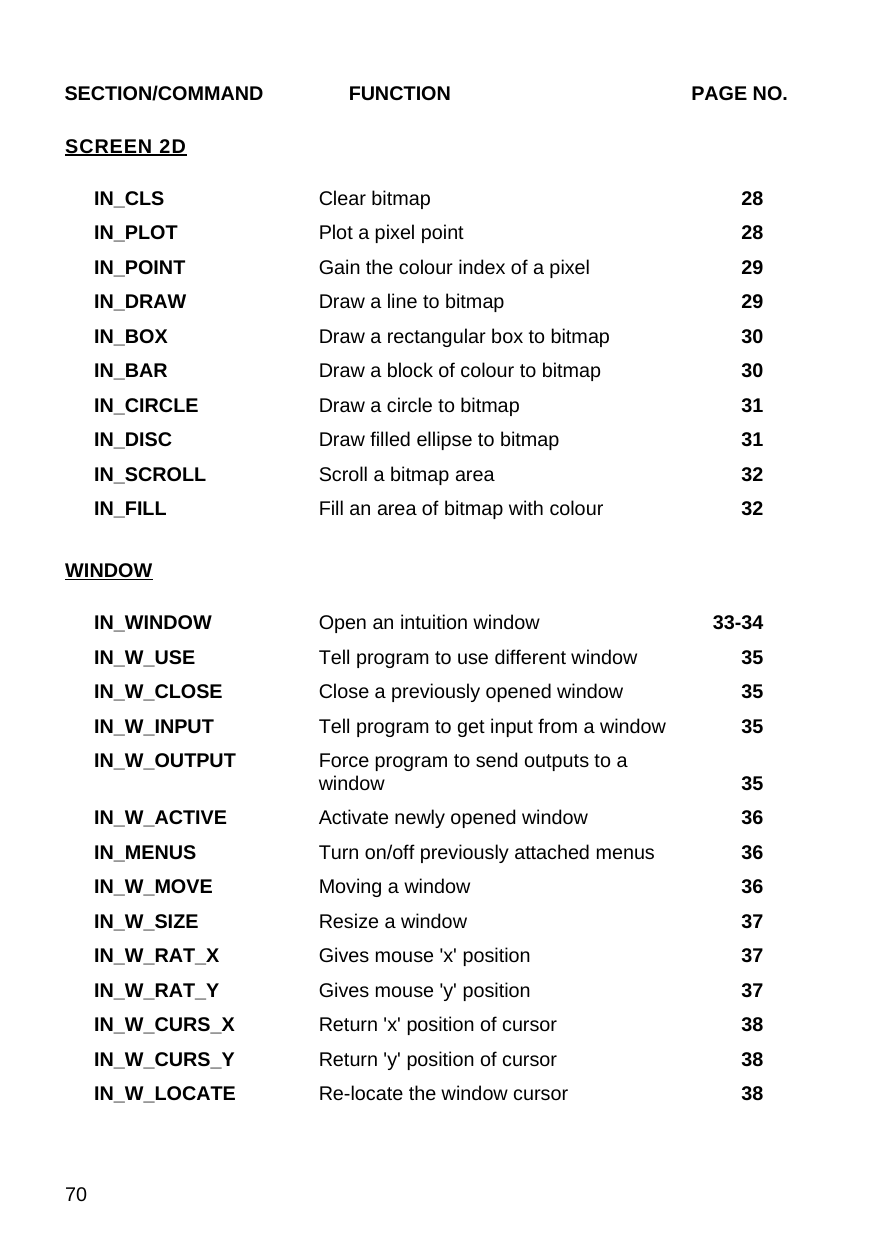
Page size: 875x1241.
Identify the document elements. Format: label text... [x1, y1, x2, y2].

table_cell Tell program to use different window [307, 634, 686, 668]
table_header Open an intuition window [307, 599, 686, 634]
table_cell Resize a window [307, 898, 686, 932]
table_cell IN_W_CURS_X [65, 1001, 307, 1036]
table_cell IN_W_CURS_Y [65, 1036, 307, 1070]
table_cell Tell program to get input from a window [307, 703, 686, 737]
table_cell Draw a block of colour to bitmap [307, 347, 686, 382]
table_cell Draw a line to bitmap [307, 278, 686, 313]
table_cell Draw filled ellipse to bitmap [307, 416, 686, 451]
table_cell 30 [686, 313, 810, 347]
table_cell Moving a window [307, 864, 686, 898]
table_cell 35 [686, 668, 810, 703]
table_cell IN_CIRCLE [65, 382, 307, 416]
table_cell 32 [686, 485, 810, 520]
table_cell 30 [686, 347, 810, 382]
table_cell IN_DRAW [65, 278, 307, 313]
text SCREEN 2D [65, 134, 809, 157]
table_cell IN_W_LOCATE [65, 1070, 307, 1105]
text WINDOW [65, 549, 809, 582]
table_cell IN_DISC [65, 416, 307, 451]
table_cell Force program to send outputs to a window [307, 737, 686, 794]
table_cell 37 [686, 967, 810, 1001]
table_cell 36 [686, 829, 810, 863]
table_cell IN_W_RAT_Y [65, 967, 307, 1001]
table_cell Plot a pixel point [307, 209, 686, 244]
table_cell IN_W_ACTIVE [65, 795, 307, 829]
table_cell 35 [686, 703, 810, 737]
table_cell IN_W_MOVE [65, 864, 307, 898]
table_cell Return 'x' position of cursor [307, 1001, 686, 1036]
table_cell Close a previously opened window [307, 668, 686, 703]
table_cell 35 [686, 737, 810, 794]
table_cell 36 [686, 795, 810, 829]
table_cell 38 [686, 1070, 810, 1105]
table_header IN_WINDOW [65, 599, 307, 634]
table_cell Gives mouse 'x' position [307, 933, 686, 967]
table_cell Re-locate the window cursor [307, 1070, 686, 1105]
table_header 33-34 [686, 599, 810, 634]
table_cell IN_POINT [65, 244, 307, 278]
table_cell 32 [686, 451, 810, 485]
table_cell IN_W_SIZE [65, 898, 307, 932]
table_cell 36 [686, 864, 810, 898]
table_cell IN_W_CLOSE [65, 668, 307, 703]
table_cell 31 [686, 382, 810, 416]
table_cell Gain the colour index of a pixel [307, 244, 686, 278]
table_cell IN_W_OUTPUT [65, 737, 307, 794]
table_cell Gives mouse 'y' position [307, 967, 686, 1001]
table_cell 37 [686, 898, 810, 932]
table_cell 28 [686, 209, 810, 244]
table_cell 35 [686, 634, 810, 668]
table_cell IN_W_INPUT [65, 703, 307, 737]
table_cell Return 'y' position of cursor [307, 1036, 686, 1070]
table_header IN_CLS [65, 175, 307, 209]
table_cell Draw a circle to bitmap [307, 382, 686, 416]
table_cell 38 [686, 1001, 810, 1036]
table_cell IN_BAR [65, 347, 307, 382]
table_cell Scroll a bitmap area [307, 451, 686, 485]
table_cell IN_FILL [65, 485, 307, 520]
table_cell 38 [686, 1036, 810, 1070]
table_cell Activate newly opened window [307, 795, 686, 829]
table_cell IN_BOX [65, 313, 307, 347]
table_cell IN_SCROLL [65, 451, 307, 485]
table_cell IN_PLOT [65, 209, 307, 244]
table_cell 37 [686, 933, 810, 967]
table_cell 29 [686, 244, 810, 278]
table_cell 29 [686, 278, 810, 313]
table_cell IN_W_USE [65, 634, 307, 668]
table_cell IN_MENUS [65, 829, 307, 863]
table_cell Turn on/off previously attached menus [307, 829, 686, 863]
table_cell Draw a rectangular box to bitmap [307, 313, 686, 347]
table_cell Fill an area of bitmap with colour [307, 485, 686, 520]
table_cell IN_W_RAT_X [65, 933, 307, 967]
table_header 28 [686, 175, 810, 209]
text SECTION/COMMAND FUNCTION PAGE NO. [64, 82, 809, 105]
table_header Clear bitmap [307, 175, 686, 209]
table_cell 31 [686, 416, 810, 451]
